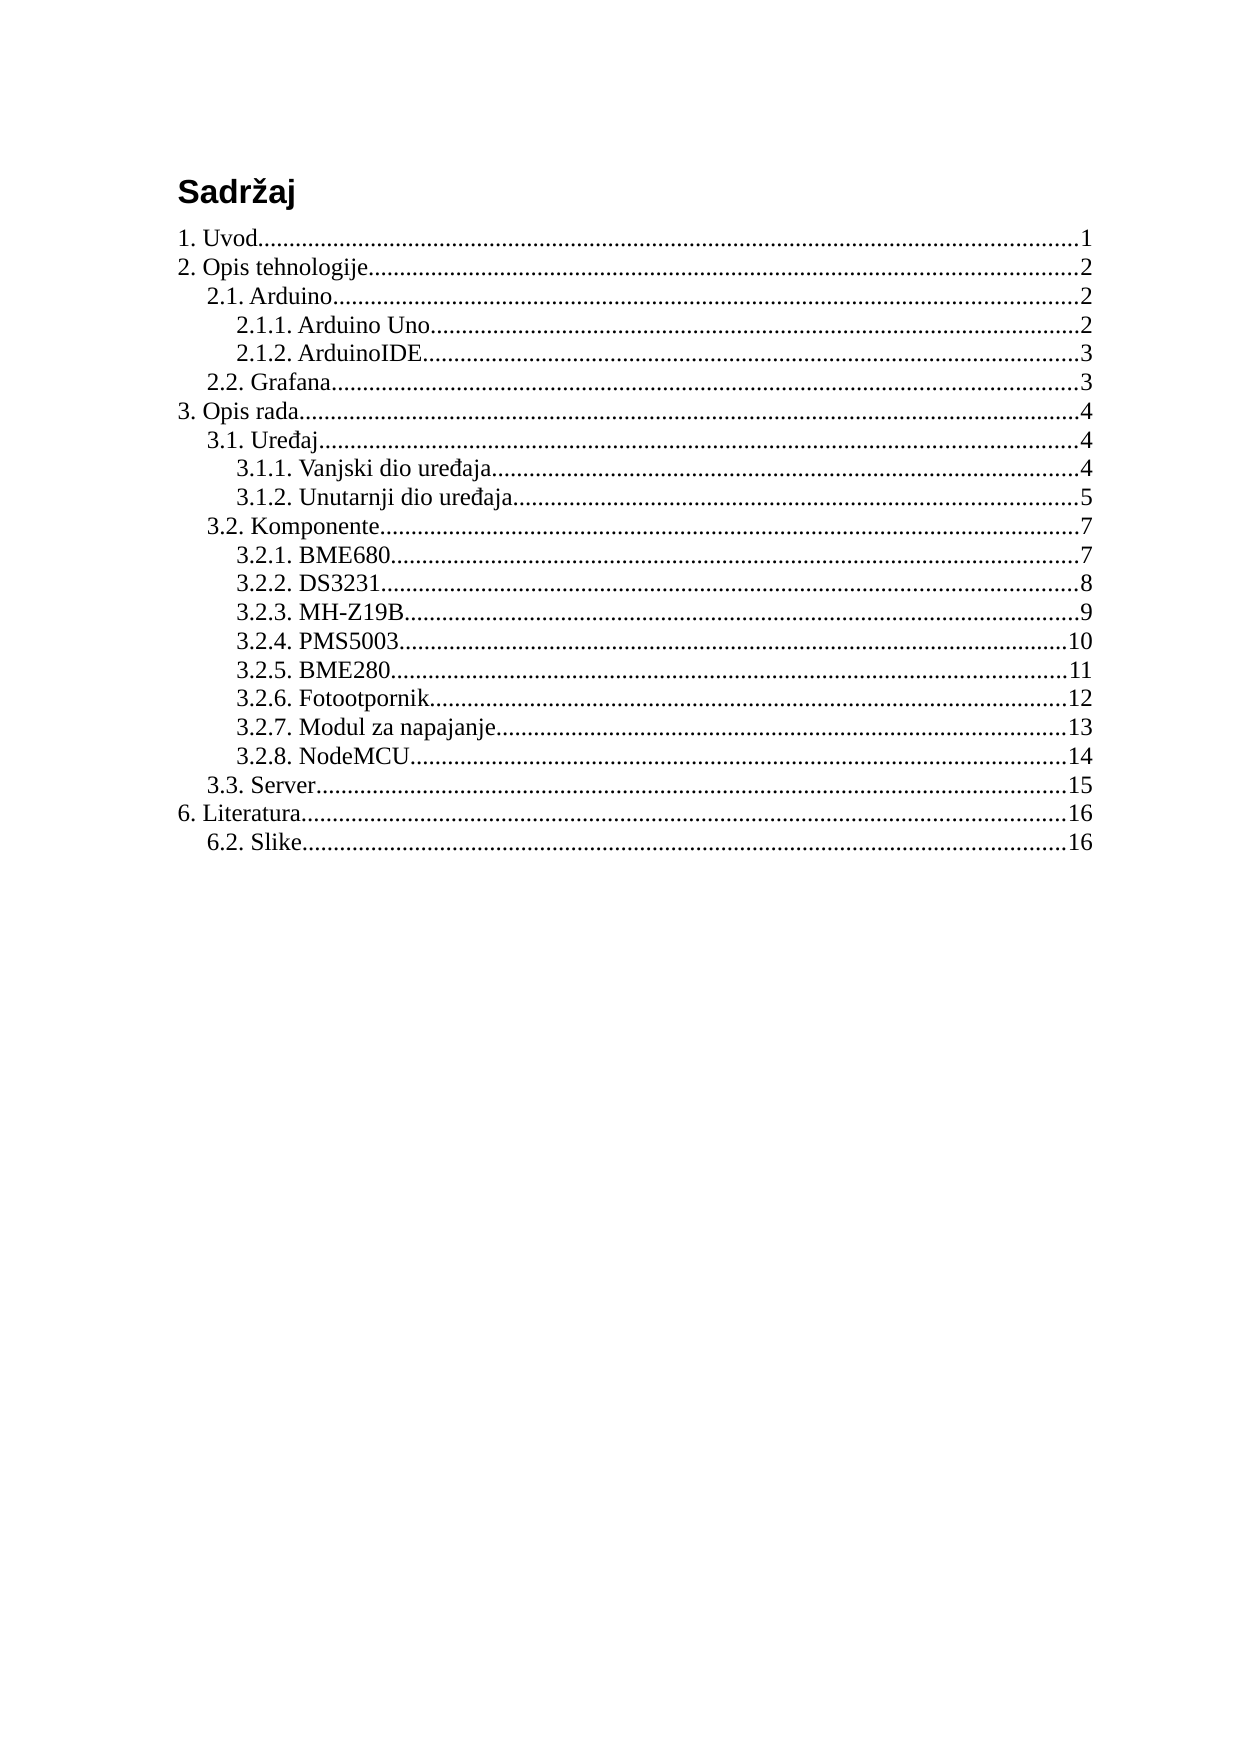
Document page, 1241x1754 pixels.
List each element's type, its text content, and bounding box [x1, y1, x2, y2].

text 3.1.1. Vanjski dio uređaja 4 [236, 453, 1093, 482]
text 3.2.2. DS3231 8 [236, 568, 1093, 597]
text 3.2.5. BME280 11 [236, 655, 1093, 683]
text 3.2.7. Modul za napajanje 13 [236, 712, 1093, 741]
text 3.2.3. MH-Z19B 9 [236, 597, 1093, 626]
text 2.1. Arduino 2 [207, 281, 1093, 310]
text 3.2.8. NodeMCU 14 [236, 741, 1093, 770]
text 3.2.1. BME680 7 [236, 540, 1093, 568]
text 3.2.6. Fotootpornik 12 [236, 683, 1093, 712]
text 2.1.1. Arduino Uno 2 [236, 310, 1093, 338]
text 6. Literatura 16 [177, 798, 1093, 827]
text 3. Opis rada 4 [177, 396, 1093, 425]
text 3.2.4. PMS5003 10 [236, 626, 1093, 655]
text 1. Uvod 1 [177, 223, 1093, 252]
text 6.2. Slike 16 [207, 827, 1093, 856]
text 2.2. Grafana 3 [207, 367, 1093, 396]
text 3.1. Uređaj 4 [207, 425, 1093, 453]
text 3.2. Komponente 7 [207, 511, 1093, 540]
text 3.3. Server 15 [207, 770, 1093, 798]
text 2.1.2. ArduinoIDE 3 [236, 338, 1093, 367]
text 2. Opis tehnologije 2 [177, 252, 1093, 281]
subtitle Sadržaj [177, 173, 1093, 211]
text 3.1.2. Unutarnji dio uređaja 5 [236, 482, 1093, 511]
